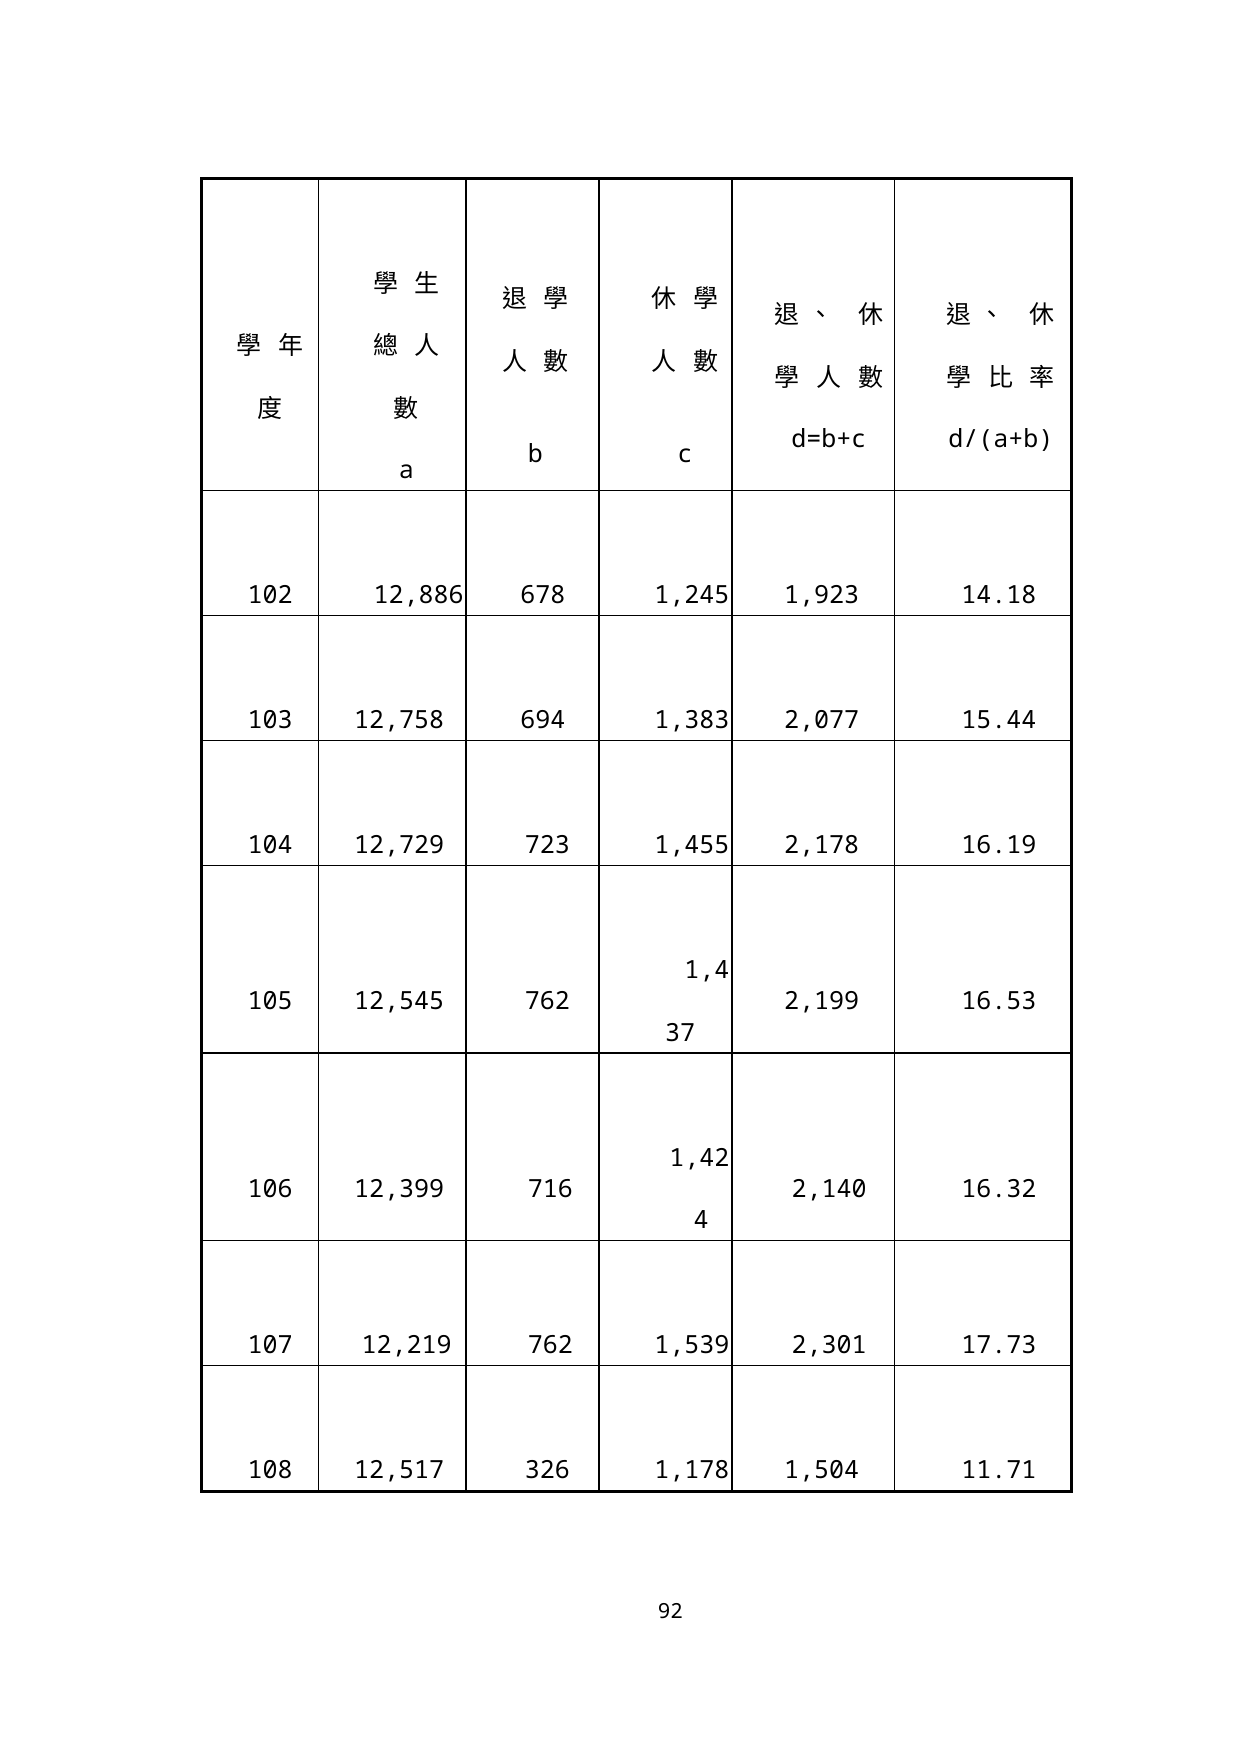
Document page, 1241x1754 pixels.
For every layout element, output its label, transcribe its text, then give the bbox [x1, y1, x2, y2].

table_cell 2,301 [733, 1241, 894, 1365]
table_header 學生總人數 a [319, 180, 465, 490]
table_cell 1,455 [600, 741, 731, 865]
table_cell 103 [203, 616, 318, 740]
table_cell 716 [467, 1054, 598, 1240]
table_cell 1,424 [600, 1054, 731, 1240]
table_cell 1,437 [600, 866, 731, 1052]
table_cell 108 [203, 1366, 318, 1490]
table_cell 106 [203, 1054, 318, 1240]
table_header 休學人數 c [600, 180, 731, 490]
table_cell 14.18 [895, 491, 1070, 615]
table_cell 107 [203, 1241, 318, 1365]
table_header 退、休學人數d=b+c [733, 180, 894, 490]
table_cell 694 [467, 616, 598, 740]
table_cell 762 [467, 866, 598, 1052]
table_cell 12,758 [319, 616, 465, 740]
table_cell 678 [467, 491, 598, 615]
table_cell 2,077 [733, 616, 894, 740]
table_cell 12,399 [319, 1054, 465, 1240]
table_cell 12,517 [319, 1366, 465, 1490]
table_cell 16.32 [895, 1054, 1070, 1240]
table_cell 12,729 [319, 741, 465, 865]
table_cell 1,178 [600, 1366, 731, 1490]
table_cell 16.19 [895, 741, 1070, 865]
table_header 退、休學比率d/(a+b) [895, 180, 1070, 490]
table_cell 12,886 [319, 491, 465, 615]
table_cell 1,504 [733, 1366, 894, 1490]
table_cell 326 [467, 1366, 598, 1490]
table_cell 11.71 [895, 1366, 1070, 1490]
table_cell 1,245 [600, 491, 731, 615]
table_cell 105 [203, 866, 318, 1052]
table_cell 723 [467, 741, 598, 865]
table_cell 762 [467, 1241, 598, 1365]
table_cell 104 [203, 741, 318, 865]
table_cell 2,178 [733, 741, 894, 865]
table_cell 17.73 [895, 1241, 1070, 1365]
table_cell 2,199 [733, 866, 894, 1052]
table_header 退學人數 b [467, 180, 598, 490]
table_cell 102 [203, 491, 318, 615]
table_cell 12,545 [319, 866, 465, 1052]
table_header 學年度 [203, 180, 318, 490]
table_cell 1,923 [733, 491, 894, 615]
table_cell 16.53 [895, 866, 1070, 1052]
table_cell 1,383 [600, 616, 731, 740]
table_cell 2,140 [733, 1054, 894, 1240]
table_cell 1,539 [600, 1241, 731, 1365]
table_cell 15.44 [895, 616, 1070, 740]
table_cell 12,219 [319, 1241, 465, 1365]
